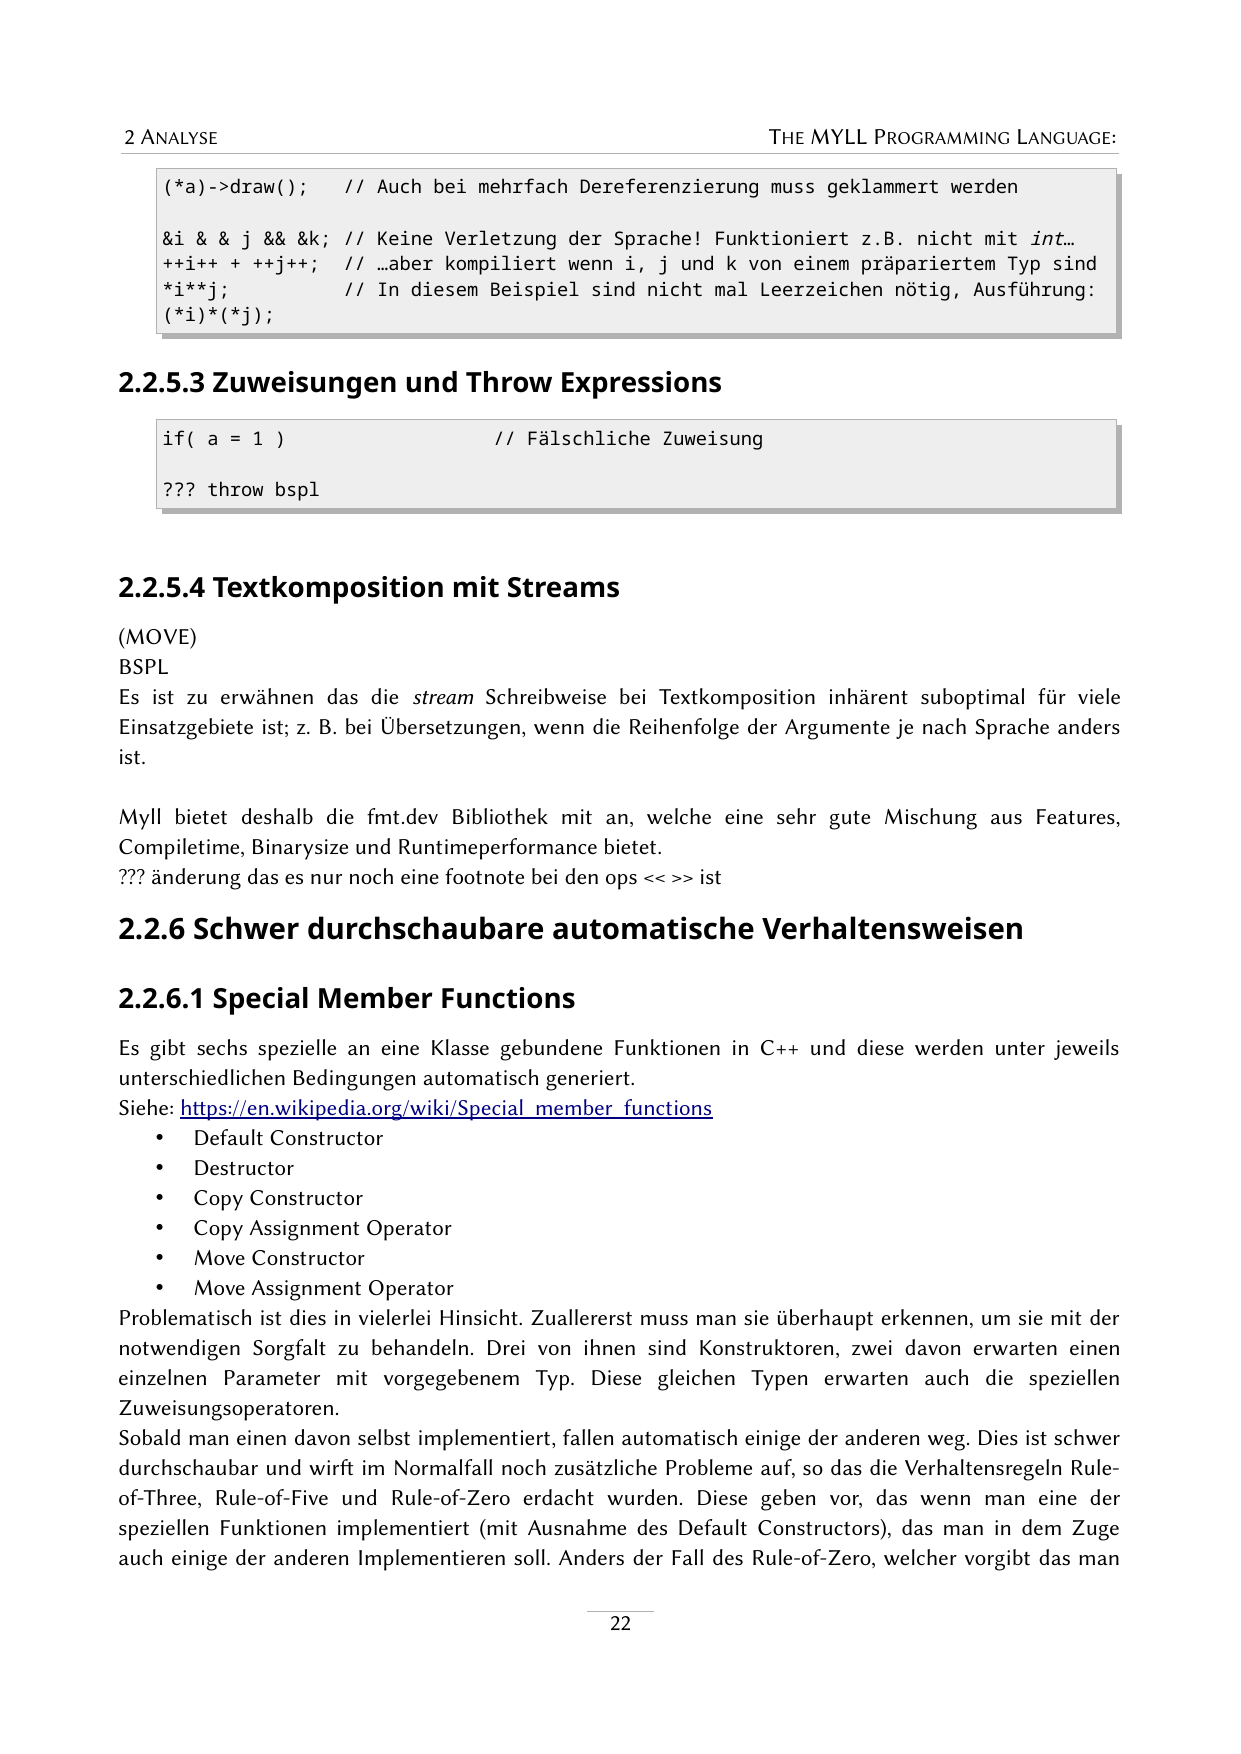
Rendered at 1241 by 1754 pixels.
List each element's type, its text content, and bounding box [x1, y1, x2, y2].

text Es ist zu erwähnen das die stream Schreibweise bei Textkomposition inhärent suboptimal für viele Einsatzgebiete ist; z. B. bei Übersetzungen, wenn die Reihenfolge der Argumente je nach Sprache anders ist. Myll bietet deshalb die fmt.dev Bibliothek mit an, welche eine sehr gute Mischung aus Features, Compiletime, Binarysize und Runtimeperformance bietet. [118, 684, 1122, 860]
text BSPL [118, 654, 1122, 680]
text &i & & j && &k; // Keine Verletzung der Sprache! Funktioniert z.B. nicht mit int… [157, 219, 1116, 244]
subtitle Special Member Functions [118, 979, 1122, 1017]
text ??? throw bspl [157, 470, 1116, 508]
text *i**j; // In diesem Beispiel sind nicht mal Leerzeichen nötig, Ausführung: (*i)*(*j); [157, 270, 1116, 333]
subtitle Schwer durchschaubare automatische Verhaltensweisen [118, 908, 1122, 948]
text (*a)->draw(); // Auch bei mehrfach Dereferenzierung muss geklammert werden [157, 169, 1116, 219]
text ++i++ + ++j++; // …aber kompiliert wenn i, j und k von einem präpariertem Typ sind [157, 244, 1116, 270]
text ??? änderung das es nur noch eine footnote bei den ops << >> ist [118, 864, 1122, 890]
list Destructor [156, 1155, 1122, 1181]
text Siehe: https://en.wikipedia.org/wiki/Special_member_functions [118, 1095, 1122, 1121]
text Sobald man einen davon selbst implementiert, fallen automatisch einige der anderen weg. Dies ist schwer durchschaubar und wirft im Normalfall noch zusätzliche Probleme auf, so das die Verhaltensregeln Rule-of-Three, Rule-of-Five und Rule-of-Zero erdacht wurden. Diese geben vor, das wenn man eine der speziellen Funktionen implementiert (mit Ausnahme des Default Constructors), das man in dem Zuge auch einige der anderen Implementieren soll. Anders der Fall des Rule-of-Zero, welcher vorgibt das man [118, 1425, 1122, 1571]
subtitle Textkomposition mit Streams [118, 568, 1122, 606]
list Move Constructor [156, 1245, 1122, 1271]
list Move Assignment Operator [156, 1275, 1122, 1301]
text (MOVE) [118, 624, 1122, 650]
text if( a = 1 ) // Fälschliche Zuweisung [157, 420, 1116, 444]
text Es gibt sechs spezielle an eine Klasse gebundene Funktionen in C++ und diese werden unter jeweils unterschiedlichen Bedingungen automatisch generiert. [118, 1035, 1122, 1091]
subtitle Zuweisungen und Throw Expressions [118, 363, 1122, 401]
list Copy Assignment Operator [156, 1215, 1122, 1241]
text Problematisch ist dies in vielerlei Hinsicht. Zuallererst muss man sie überhaupt erkennen, um sie mit der notwendigen Sorgfalt zu behandeln. Drei von ihnen sind Konstruktoren, zwei davon erwarten einen einzelnen Parameter mit vorgegebenem Typ. Diese gleichen Typen erwarten auch die speziellen Zuweisungsoperatoren. [118, 1305, 1122, 1421]
list Default Constructor [156, 1125, 1122, 1151]
list Copy Constructor [156, 1185, 1122, 1211]
